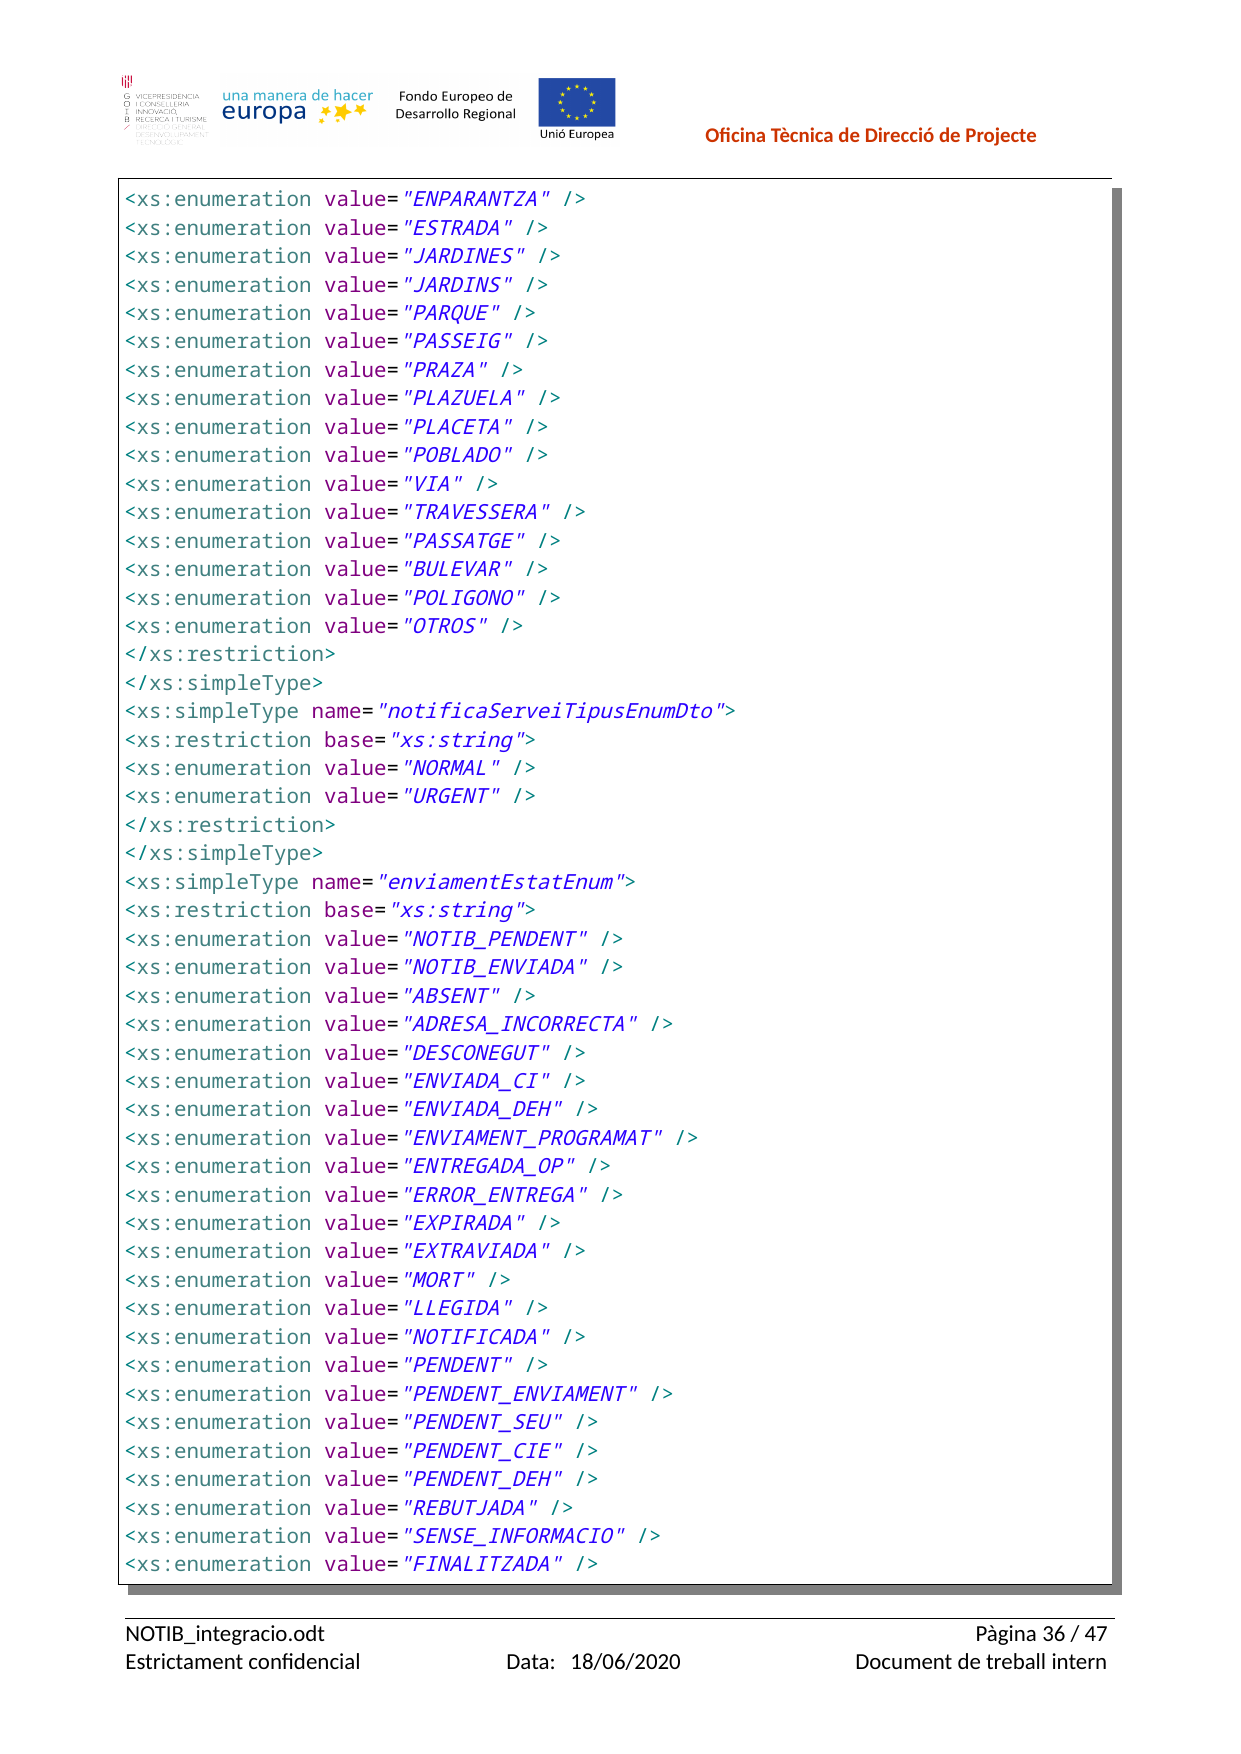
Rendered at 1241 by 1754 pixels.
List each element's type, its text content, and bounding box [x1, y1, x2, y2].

picture [219, 73, 621, 147]
picture [118, 73, 213, 147]
table_header <xs:enumeration value="ENPARANTZA" /> <xs:enumeration value="ESTRADA" /> <xs:enumeration value="JARDINES" /> <xs:enumeration value="JARDINS" /> <xs:enumeration value="PARQUE" /> <xs:enumeration value="PASSEIG" /> <xs:enumeration value="PRAZA" /> <xs:enumeration value="PLAZUELA" /> <xs:enumeration value="PLACETA" /> <xs:enumeration value="POBLADO" /> <xs:enumeration value="VIA" /> <xs:enumeration value="TRAVESSERA" /> <xs:enumeration value="PASSATGE" /> <xs:enumeration value="BULEVAR" /> <xs:enumeration value="POLIGONO" /> <xs:enumeration value="OTROS" /> </xs:restriction> </xs:simpleType> <xs:simpleType name="notificaServeiTipusEnumDto"> <xs:restriction base="xs:string"> <xs:enumeration value="NORMAL" /> <xs:enumeration value="URGENT" /> </xs:restriction> </xs:simpleType> <xs:simpleType name="enviamentEstatEnum"> <xs:restriction base="xs:string"> <xs:enumeration value="NOTIB_PENDENT" /> <xs:enumeration value="NOTIB_ENVIADA" /> <xs:enumeration value="ABSENT" /> <xs:enumeration value="ADRESA_INCORRECTA" /> <xs:enumeration value="DESCONEGUT" /> <xs:enumeration value="ENVIADA_CI" /> <xs:enumeration value="ENVIADA_DEH" /> <xs:enumeration value="ENVIAMENT_PROGRAMAT" /> <xs:enumeration value="ENTREGADA_OP" /> <xs:enumeration value="ERROR_ENTREGA" /> <xs:enumeration value="EXPIRADA" /> <xs:enumeration value="EXTRAVIADA" /> <xs:enumeration value="MORT" /> <xs:enumeration value="LLEGIDA" /> <xs:enumeration value="NOTIFICADA" /> <xs:enumeration value="PENDENT" /> <xs:enumeration value="PENDENT_ENVIAMENT" /> <xs:enumeration value="PENDENT_SEU" /> <xs:enumeration value="PENDENT_CIE" /> <xs:enumeration value="PENDENT_DEH" /> <xs:enumeration value="REBUTJADA" /> <xs:enumeration value="SENSE_INFORMACIO" /> <xs:enumeration value="FINALITZADA" /> [119, 179, 1112, 1584]
